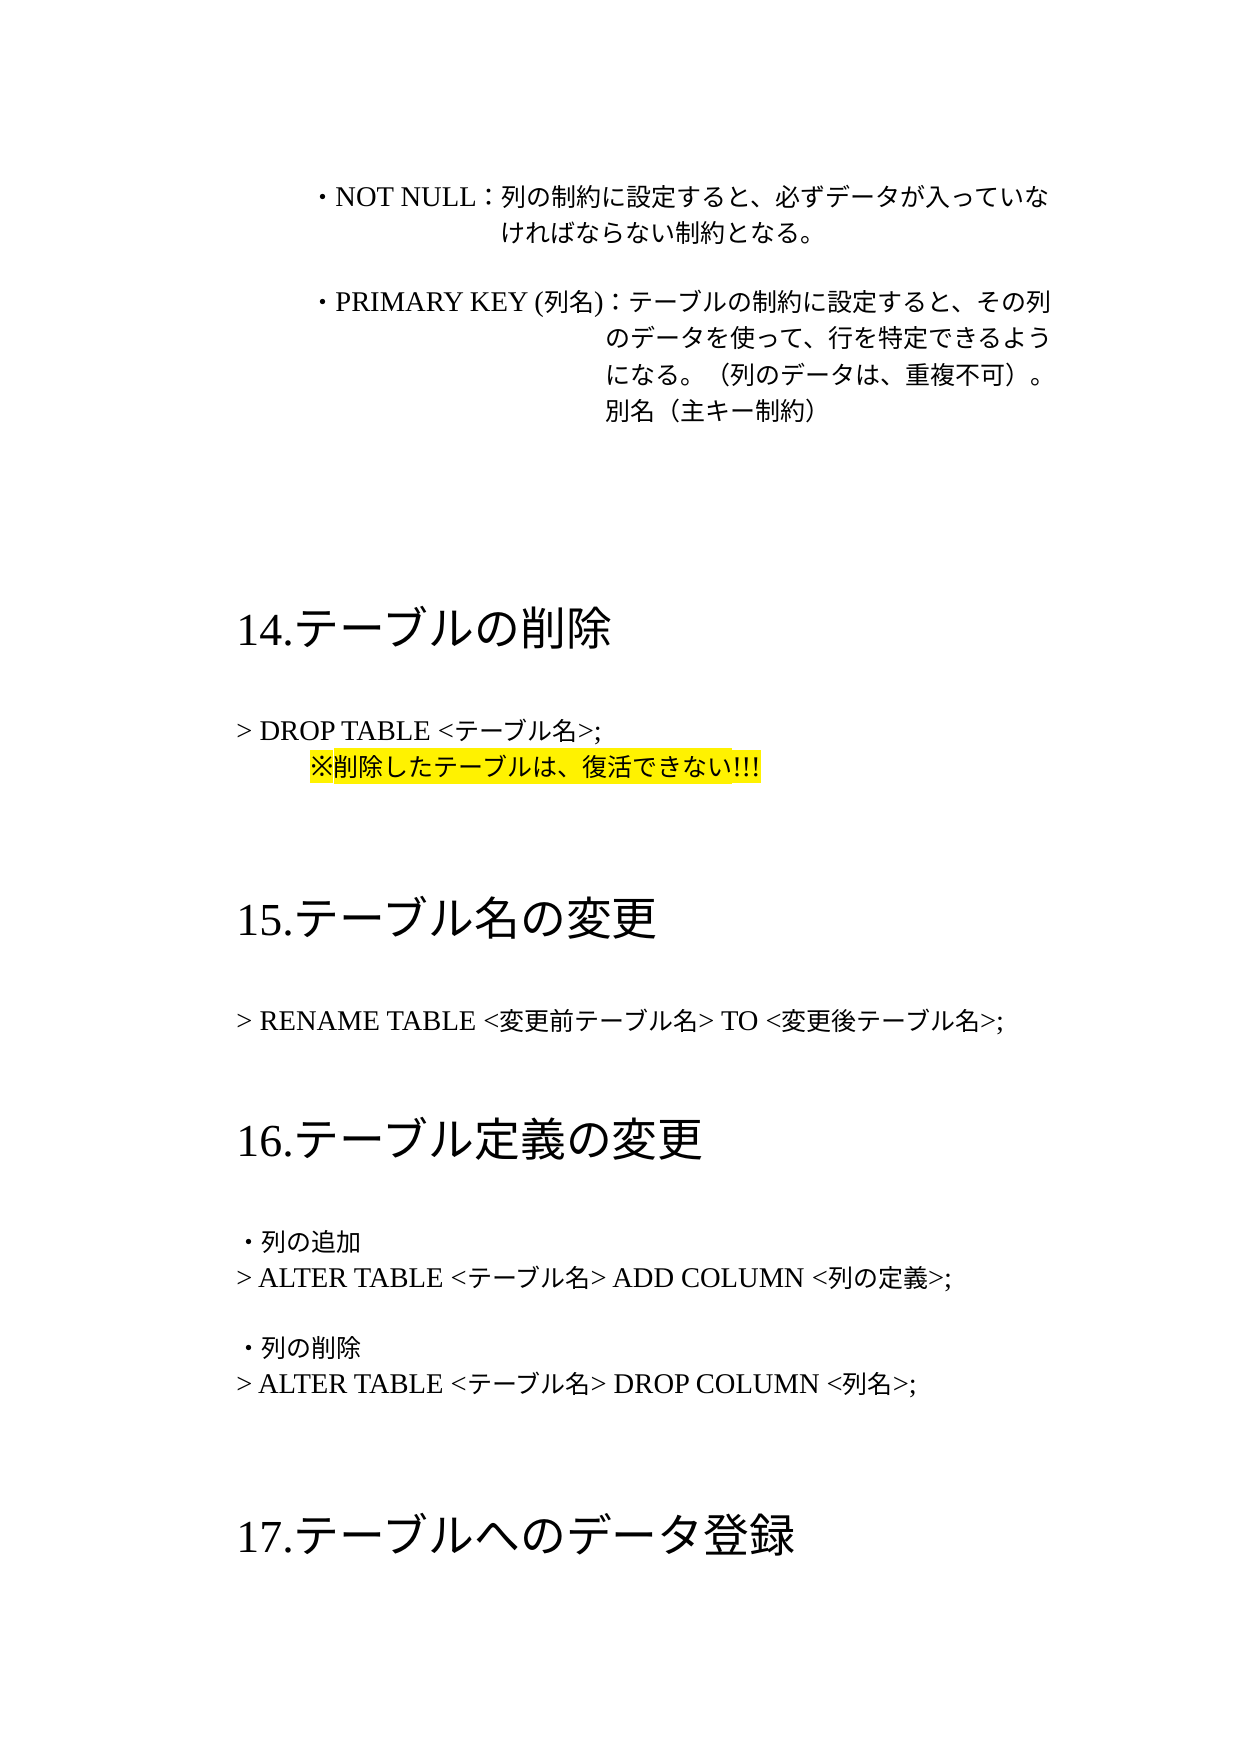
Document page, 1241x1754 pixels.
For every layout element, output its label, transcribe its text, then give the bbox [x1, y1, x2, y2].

text ・PRIMARY KEY (列名)：テーブルの制約に設定すると、その列 のデータを使って、行を特定できるよう になる。（列のデータは、重複不可）。 [236, 283, 1063, 391]
text 14.テーブルの削除 [236, 592, 1063, 658]
text ・NOT NULL：列の制約に設定すると、必ずデータが入っていな ければならない制約となる。 [236, 177, 1063, 250]
text 16.テーブル定義の変更 [236, 1104, 1063, 1170]
text 15.テーブル名の変更 [236, 882, 1063, 949]
text 別名（主キー制約） [236, 391, 1063, 428]
text ・列の削除 [236, 1328, 1063, 1364]
text > ALTER TABLE <テーブル名> DROP COLUMN <列名>; [236, 1364, 1063, 1401]
text 17.テーブルへのデータ登録 [236, 1499, 1063, 1566]
text > ALTER TABLE <テーブル名> ADD COLUMN <列の定義>; [236, 1259, 1063, 1295]
text ※削除したテーブルは、復活できない!!! [236, 747, 1063, 784]
text ・列の追加 [236, 1223, 1063, 1259]
text > RENAME TABLE <変更前テーブル名> TO <変更後テーブル名>; [236, 1002, 1063, 1038]
text > DROP TABLE <テーブル名>; [236, 711, 1063, 747]
